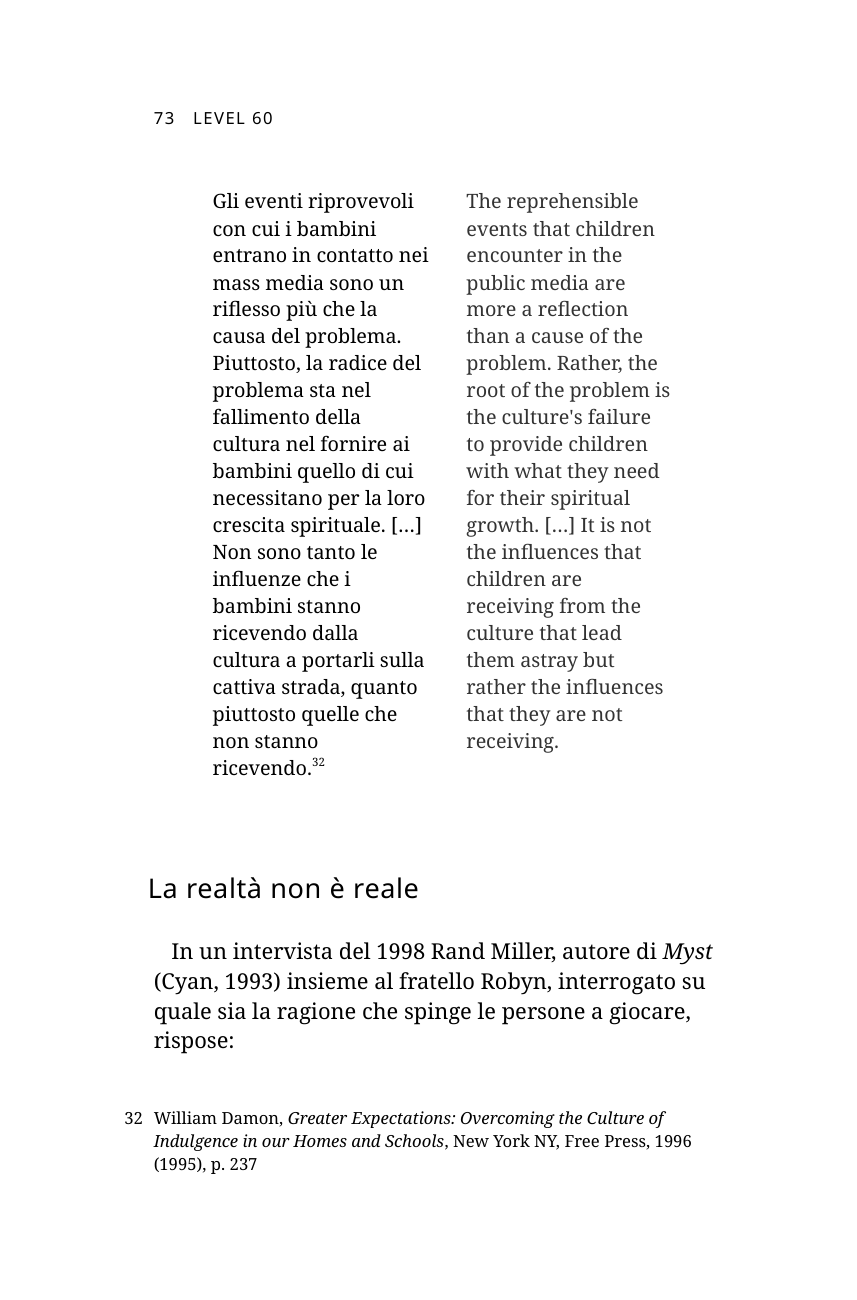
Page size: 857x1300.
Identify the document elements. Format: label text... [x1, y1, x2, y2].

table_header Gli eventi riprovevoli con cui i bambini entrano in contatto nei mass media sono un riflesso più che la causa del problema. Piuttosto, la radice del problema sta nel fallimento della cultura nel fornire ai bambini quello di cui necessitano per la loro crescita spirituale. […] Non sono tanto le influenze che i bambini stanno ricevendo dalla cultura a portarli sulla cattiva strada, quanto piuttosto quelle che non stanno ricevendo. [207, 159, 449, 811]
table_header The reprehensible events that children encounter in the public media are more a reflection than a cause of the problem. Rather, the root of the problem is the culture's failure to provide children with what they need for their spiritual growth. […] It is not the influences that children are receiving from the culture that lead them astray but rather the influences that they are not receiving. [449, 159, 679, 811]
subtitle La realtà non è reale [148, 870, 732, 907]
text In un intervista del 1998 Rand Miller, autore di Myst (Cyan, 1993) insieme al fratello Robyn, interrogato su quale sia la ragione che spinge le persone a giocare, rispose: [153, 936, 732, 1055]
